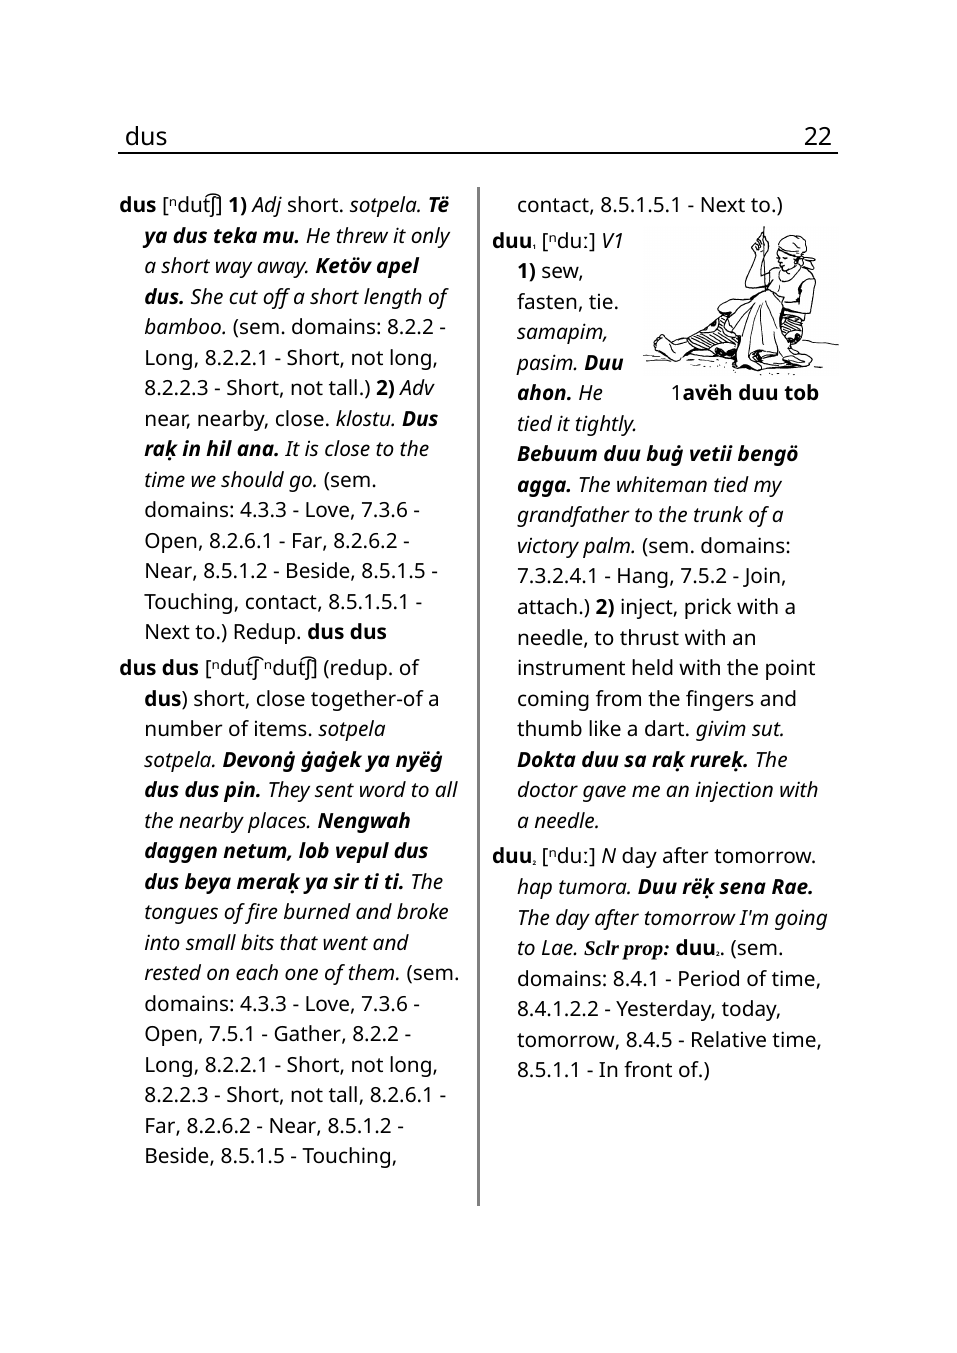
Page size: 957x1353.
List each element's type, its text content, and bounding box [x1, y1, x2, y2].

text contact, 8.5.1.5.1 - Next to.) [492, 188, 837, 223]
text duu2 [ⁿduː] N day after tomorrow. hap tumora. Duu rëḳ sena Rae. The day after tomorrow I'm going to Lae. Sclr prop: duu2. (sem. domains: 8.4.1 - Period of time, 8.4.1.2.2 - Yesterday, today, tomorrow, 8.4.5 - Relative time, 8.5.1.1 - In front of.) [492, 838, 837, 1088]
picture [642, 226, 839, 376]
text dus dus [ⁿdut͡ʃ ⁿdut͡ʃ] (redup. of dus) short, close together-of a number of items. sotpela sotpela. Devonġ ġaġek ya nyëġ dus dus pin. They sent word to all the nearby places. Nengwah daggen netum, lob vepul dus dus beya meraḳ ya sir ti ti. The tongues of fire burned and broke into small bits that went and rested on each one of them. (sem. domains: 4.3.3 - Love, 7.3.6 - Open, 7.5.1 - Gather, 8.2.2 - Long, 8.2.2.1 - Short, not long, 8.2.2.3 - Short, not tall, 8.2.6.1 - Far, 8.2.6.2 - Near, 8.5.1.2 - Beside, 8.5.1.5 - Touching, [119, 650, 465, 1174]
text dus [ⁿdut͡ʃ] 1) Adj short. sotpela. Të ya dus teka mu. He threw it only a short way away. Ketöv apel dus. She cut off a short length of bamboo. (sem. domains: 8.2.2 - Long, 8.2.2.1 - Short, not long, 8.2.2.3 - Short, not tall.) 2) Adv near, nearby, close. klostu. Dus raḳ in hil ana. It is close to the time we should go. (sem. domains: 4.3.3 - Love, 7.3.6 - Open, 8.2.6.1 - Far, 8.2.6.2 - Near, 8.5.1.2 - Beside, 8.5.1.5 - Touching, contact, 8.5.1.5.1 - Next to.) Redup. dus dus [119, 188, 465, 650]
text duu1 [ⁿduː] V1 1) sew, fasten, tie. samapim, pasim. Duu ahon. He tied it tightly. Bebuum duu buġ vetii bengö agga. The whiteman tied my grandfather to the trunk of a victory palm. (sem. domains: 7.3.2.4.1 - Hang, 7.5.2 - Join, attach.) 2) inject, prick with a needle, to thrust with an instrument held with the point coming from the fingers and thumb like a dart. givim sut. Dokta duu sa raḳ rureḳ. The doctor gave me an injection with a needle. [492, 223, 837, 838]
text 1avëh duu tob [652, 376, 837, 411]
